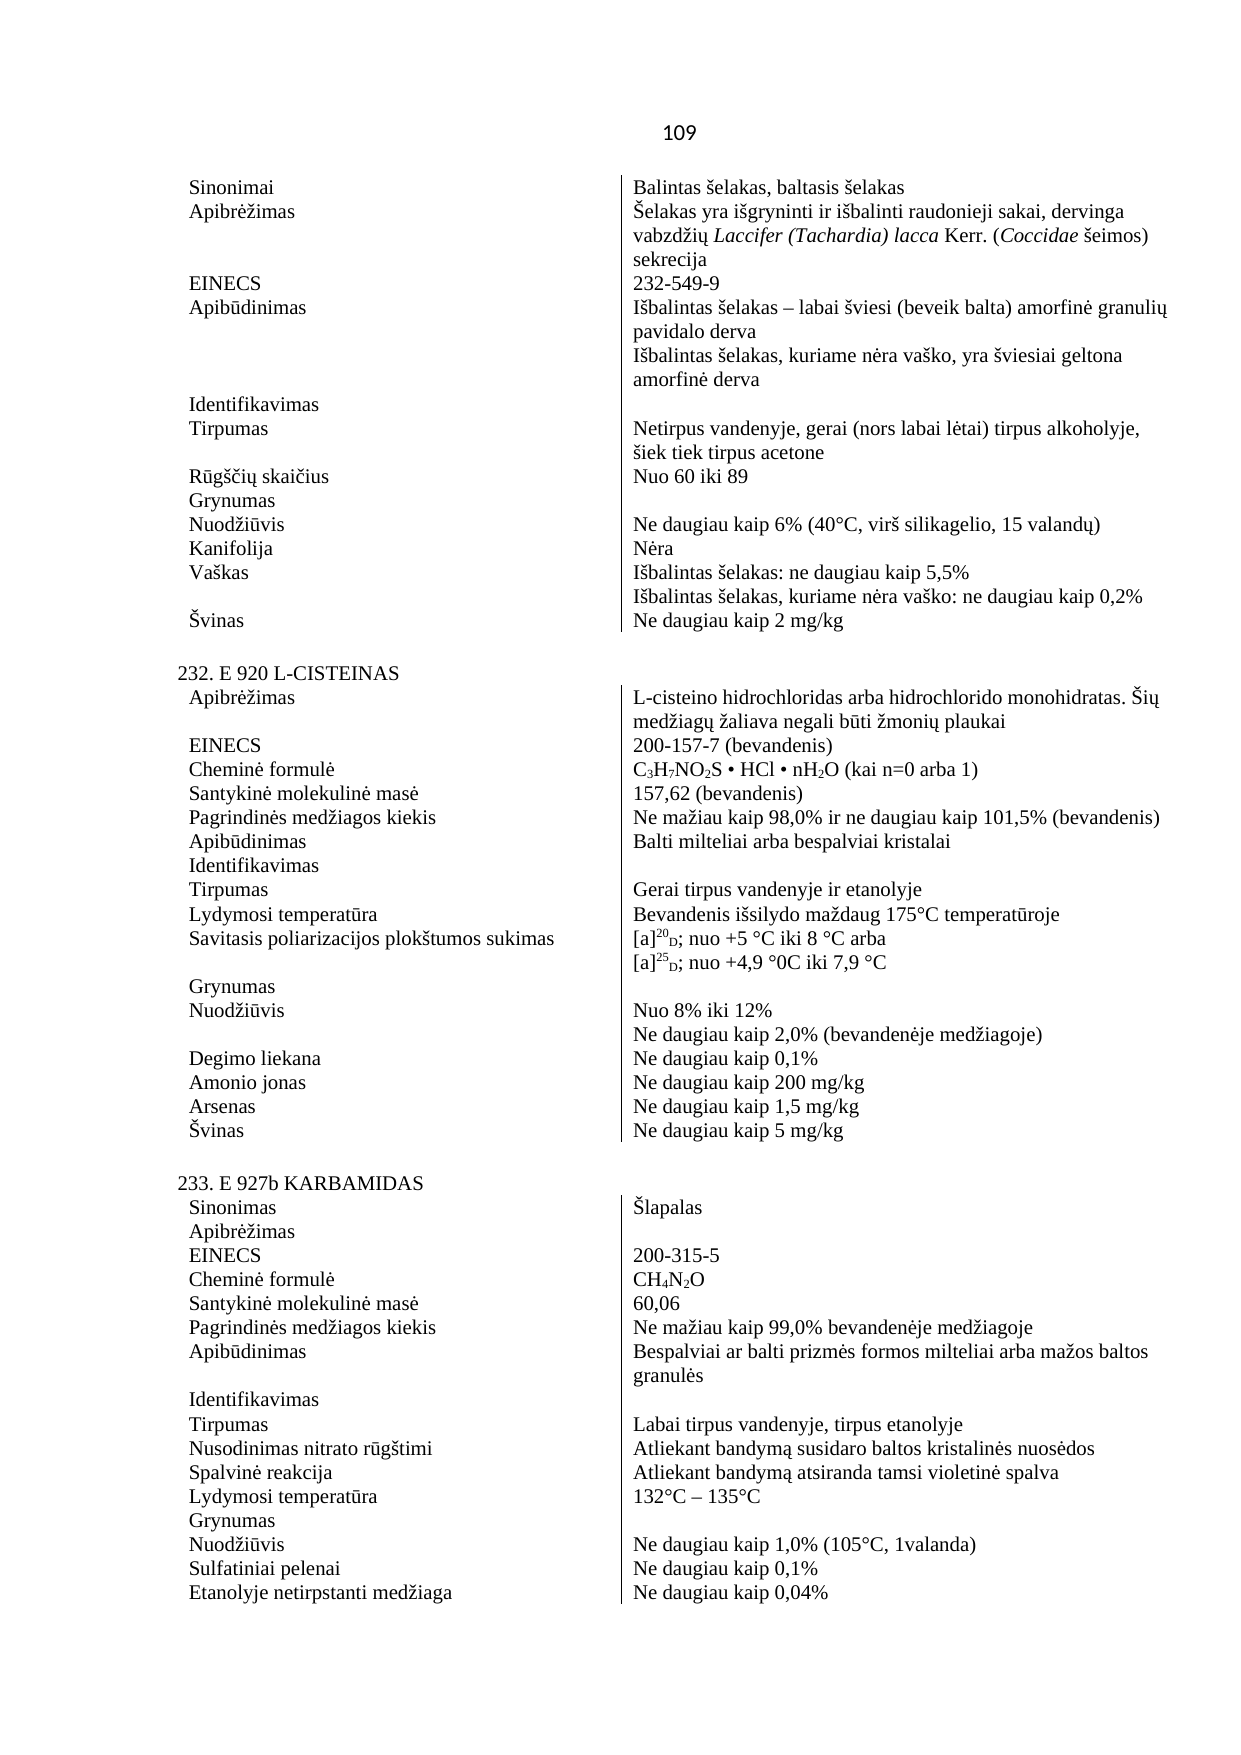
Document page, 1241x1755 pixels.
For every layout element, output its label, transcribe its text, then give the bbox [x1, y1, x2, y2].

table_cell 200-157-7 (bevandenis) [622, 733, 1181, 757]
table_cell Etanolyje netirpstanti medžiaga [177, 1580, 621, 1604]
table_cell Identifikavimas [177, 1388, 621, 1411]
table_cell Ne daugiau kaip 1,0% (105°C, 1valanda) [622, 1532, 1181, 1556]
table_header Apibrėžimas [177, 685, 621, 733]
table_cell Cheminė formulė [177, 757, 621, 781]
table_cell Spalvinė reakcija [177, 1460, 621, 1484]
table_cell Tirpumas [177, 416, 621, 464]
table_cell C3H7NO2S • HCl • nH2O (kai n=0 arba 1) [622, 757, 1181, 781]
table_cell 232-549-9 [622, 271, 1181, 295]
table_cell Grynumas [177, 974, 621, 998]
table_cell Labai tirpus vandenyje, tirpus etanolyje [622, 1411, 1181, 1436]
table_cell Identifikavimas [177, 853, 621, 877]
table_cell Ne daugiau kaip 200 mg/kg [622, 1070, 1181, 1094]
table_cell [622, 1508, 1181, 1532]
table_cell Ne daugiau kaip 0,04% [622, 1580, 1181, 1604]
table_cell Rūgščių skaičius [177, 464, 621, 488]
table_cell Šelakas yra išgryninti ir išbalinti raudonieji sakai, dervinga vabzdžių Laccifer (Tachardia) lacca Kerr. (Coccidae šeimos) sekrecija [622, 199, 1181, 271]
table_cell Ne daugiau kaip 1,5 mg/kg [622, 1094, 1181, 1118]
table_cell Lydymosi temperatūra [177, 901, 621, 926]
table_cell Balti milteliai arba bespalviai kristalai [622, 829, 1181, 853]
table_cell Ne daugiau kaip 0,1% [622, 1046, 1181, 1070]
table_cell Gerai tirpus vandenyje ir etanolyje [622, 878, 1181, 901]
table_cell Ne mažiau kaip 98,0% ir ne daugiau kaip 101,5% (bevandenis) [622, 805, 1181, 829]
table_cell Ne mažiau kaip 99,0% bevandenėje medžiagoje [622, 1315, 1181, 1339]
table_cell Identifikavimas [177, 391, 621, 416]
table_cell Tirpumas [177, 1411, 621, 1436]
table_cell Bevandenis išsilydo maždaug 175°C temperatūroje [622, 901, 1181, 926]
table_cell 200-315-5 [622, 1243, 1181, 1267]
table_cell Cheminė formulė [177, 1267, 621, 1291]
table_cell [622, 488, 1181, 512]
table_cell Ne daugiau kaip 6% (40°C, virš silikagelio, 15 valandų) [622, 512, 1181, 536]
table_header L-cisteino hidrochloridas arba hidrochlorido monohidratas. Šių medžiagų žaliava negali būti žmonių plaukai [622, 685, 1181, 733]
table_cell Išbalintas šelakas: ne daugiau kaip 5,5% Išbalintas šelakas, kuriame nėra vaško: ne daugiau kaip 0,2% [622, 560, 1181, 608]
table_cell Nuodžiūvis [177, 512, 621, 536]
table_cell Amonio jonas [177, 1070, 621, 1094]
table_cell Grynumas [177, 1508, 621, 1532]
table_cell Nusodinimas nitrato rūgštimi [177, 1436, 621, 1459]
table_cell [622, 974, 1181, 998]
table_header Sinonimas [177, 1195, 621, 1219]
table_cell Netirpus vandenyje, gerai (nors labai lėtai) tirpus alkoholyje, šiek tiek tirpus acetone [622, 416, 1181, 464]
table_cell Apibrėžimas [177, 199, 621, 271]
table_cell Savitasis poliarizacijos plokštumos sukimas [177, 926, 621, 974]
table_cell Nuodžiūvis [177, 998, 621, 1046]
table_cell Bespalviai ar balti prizmės formos milteliai arba mažos baltos granulės [622, 1339, 1181, 1387]
table_cell [a]20D; nuo +5 °C iki 8 °C arba [a]25D; nuo +4,9 °0C iki 7,9 °C [622, 926, 1181, 974]
table_cell Išbalintas šelakas – labai šviesi (beveik balta) amorfinė granulių pavidalo derva Išbalintas šelakas, kuriame nėra vaško, yra šviesiai geltona amorfinė derva [622, 295, 1181, 391]
table_cell Santykinė molekulinė masė [177, 781, 621, 805]
table_cell Nėra [622, 536, 1181, 560]
table_cell EINECS [177, 1243, 621, 1267]
table_cell Švinas [177, 1118, 621, 1142]
table_cell Ne daugiau kaip 5 mg/kg [622, 1118, 1181, 1142]
table_header Sinonimai [177, 175, 621, 199]
table_cell Nuo 8% iki 12% Ne daugiau kaip 2,0% (bevandenėje medžiagoje) [622, 998, 1181, 1046]
table_cell Apibūdinimas [177, 295, 621, 391]
table_cell Kanifolija [177, 536, 621, 560]
table_cell Ne daugiau kaip 2 mg/kg [622, 608, 1181, 632]
table_cell CH4N2O [622, 1267, 1181, 1291]
text 232. E 920 L-CISTEINAS [177, 661, 1181, 685]
table_header Šlapalas [622, 1195, 1181, 1219]
table_cell Tirpumas [177, 878, 621, 901]
table_cell Nuodžiūvis [177, 1532, 621, 1556]
table_cell Santykinė molekulinė masė [177, 1291, 621, 1315]
table_cell 60,06 [622, 1291, 1181, 1315]
table_cell Lydymosi temperatūra [177, 1484, 621, 1508]
table_cell [622, 1219, 1181, 1243]
table_cell Atliekant bandymą atsiranda tamsi violetinė spalva [622, 1460, 1181, 1484]
table_cell 132°C – 135°C [622, 1484, 1181, 1508]
table_cell Atliekant bandymą susidaro baltos kristalinės nuosėdos [622, 1436, 1181, 1459]
table_cell Švinas [177, 608, 621, 632]
table_cell [622, 391, 1181, 416]
table_cell Apibrėžimas [177, 1219, 621, 1243]
table_cell Degimo liekana [177, 1046, 621, 1070]
table_cell [622, 853, 1181, 877]
table_cell Sulfatiniai pelenai [177, 1556, 621, 1580]
table_header Balintas šelakas, baltasis šelakas [622, 175, 1181, 199]
text 233. E 927b KARBAMIDAS [177, 1171, 1181, 1195]
table_cell Arsenas [177, 1094, 621, 1118]
table_cell 157,62 (bevandenis) [622, 781, 1181, 805]
table_cell Nuo 60 iki 89 [622, 464, 1181, 488]
table_cell EINECS [177, 271, 621, 295]
table_cell Ne daugiau kaip 0,1% [622, 1556, 1181, 1580]
table_cell Pagrindinės medžiagos kiekis [177, 805, 621, 829]
table_cell Vaškas [177, 560, 621, 608]
table_cell Apibūdinimas [177, 1339, 621, 1387]
table_cell Pagrindinės medžiagos kiekis [177, 1315, 621, 1339]
table_cell Grynumas [177, 488, 621, 512]
table_cell Apibūdinimas [177, 829, 621, 853]
table_cell [622, 1388, 1181, 1411]
table_cell EINECS [177, 733, 621, 757]
